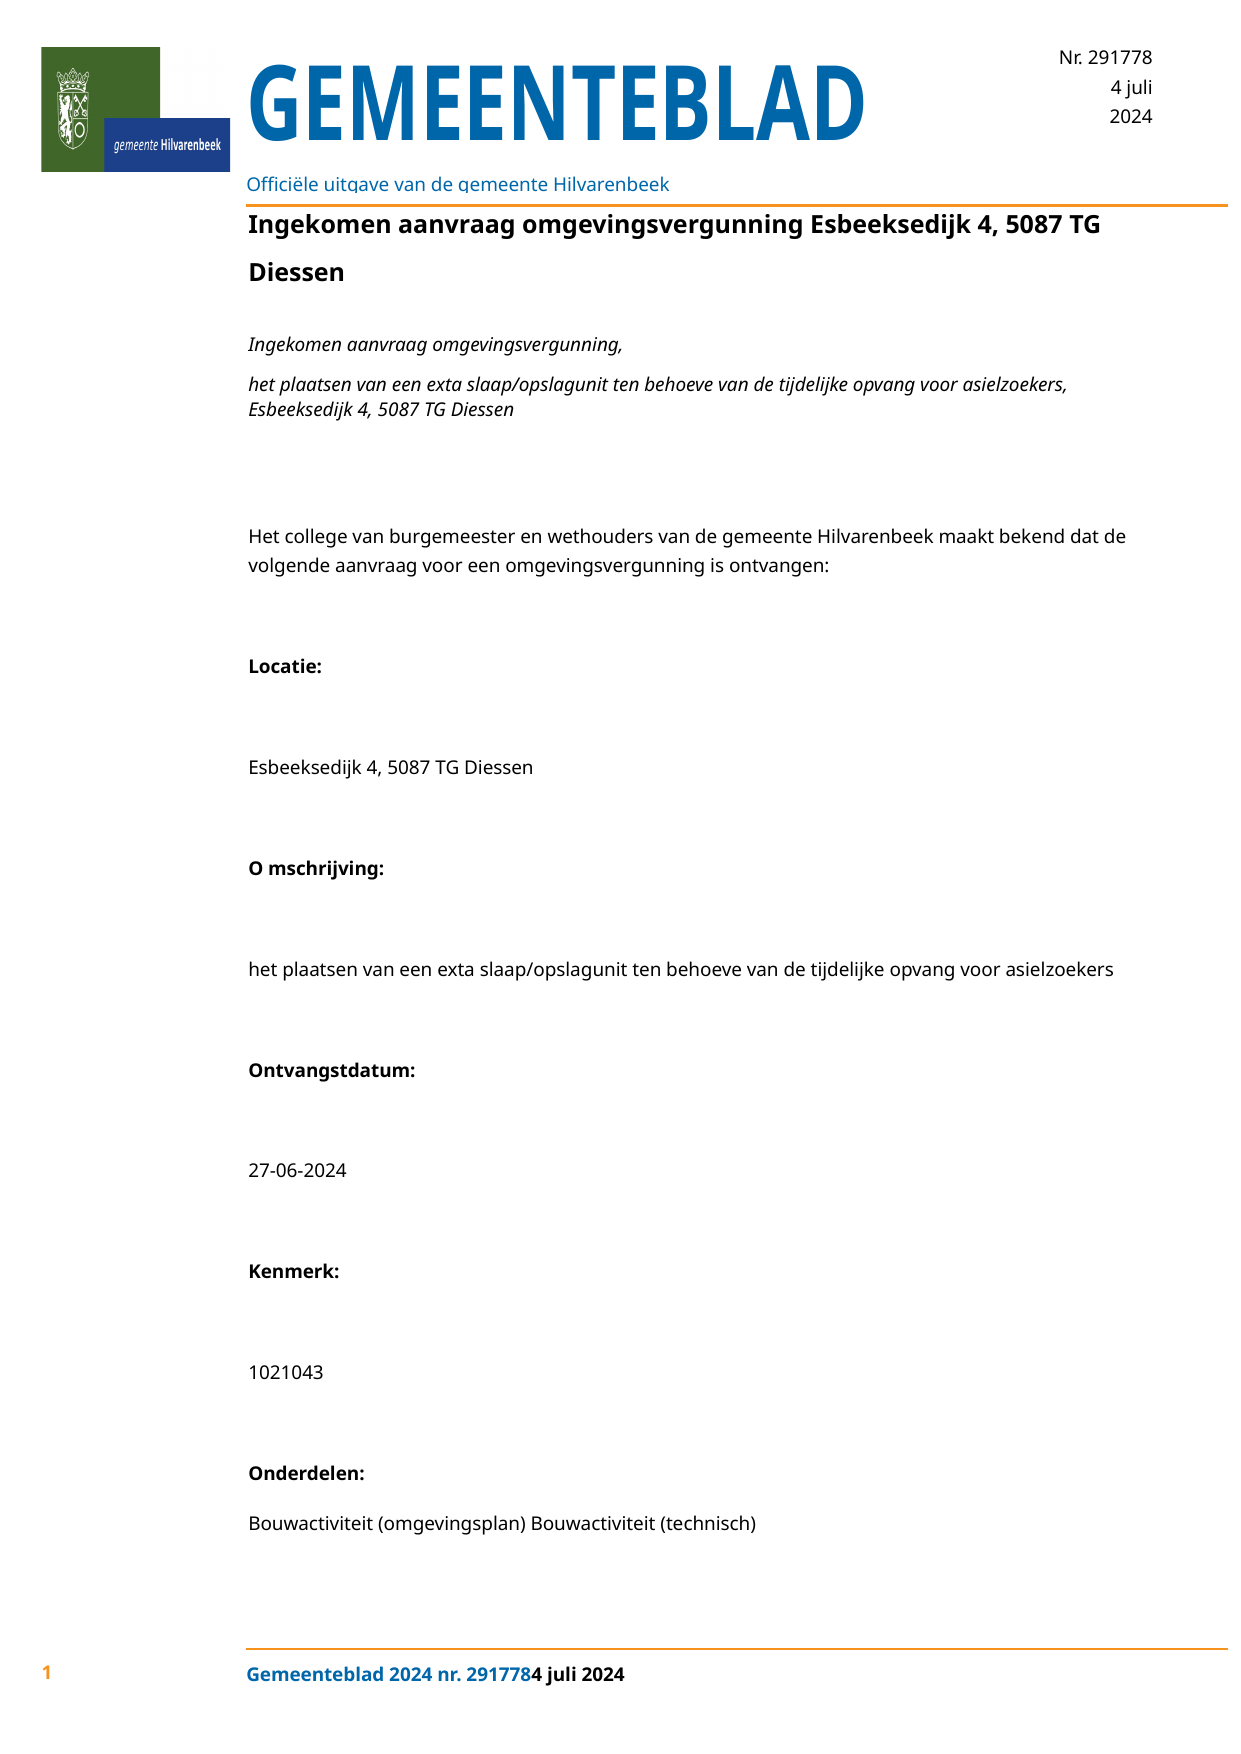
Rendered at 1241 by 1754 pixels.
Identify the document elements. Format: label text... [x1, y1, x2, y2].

text Ontvangstdatum: [248, 1057, 1152, 1082]
text 1021043 [248, 1359, 1152, 1385]
text O mschrijving: [248, 855, 1152, 881]
text Ingekomen aanvraag omgevingsvergunning Esbeeksedijk 4, 5087 TG Diessen [248, 207, 1152, 288]
text het plaatsen van een exta slaap/opslagunit ten behoeve van de tijdelijke opvang voor asielzoekers [248, 956, 1152, 982]
text Kenmerk: [248, 1258, 1152, 1284]
picture [41, 47, 231, 172]
text Esbeeksedijk 4, 5087 TG Diessen [248, 754, 1152, 780]
text Het college van burgemeester en wethouders van de gemeente Hilvarenbeek maakt bekend dat de volgende aanvraag voor een omgevingsvergunning is ontvangen: [248, 523, 1152, 578]
text Onderdelen: [248, 1460, 1152, 1486]
text 27-06-2024 [248, 1158, 1152, 1183]
text het plaatsen van een exta slaap/opslagunit ten behoeve van de tijdelijke opvang voor asielzoekers, Esbeeksedijk 4, 5087 TG Diessen [248, 371, 1152, 422]
text Ingekomen aanvraag omgevingsvergunning, [248, 331, 1152, 357]
text Locatie: [248, 653, 1152, 679]
text Bouwactiviteit (omgevingsplan) Bouwactiviteit (technisch) [248, 1511, 1152, 1536]
